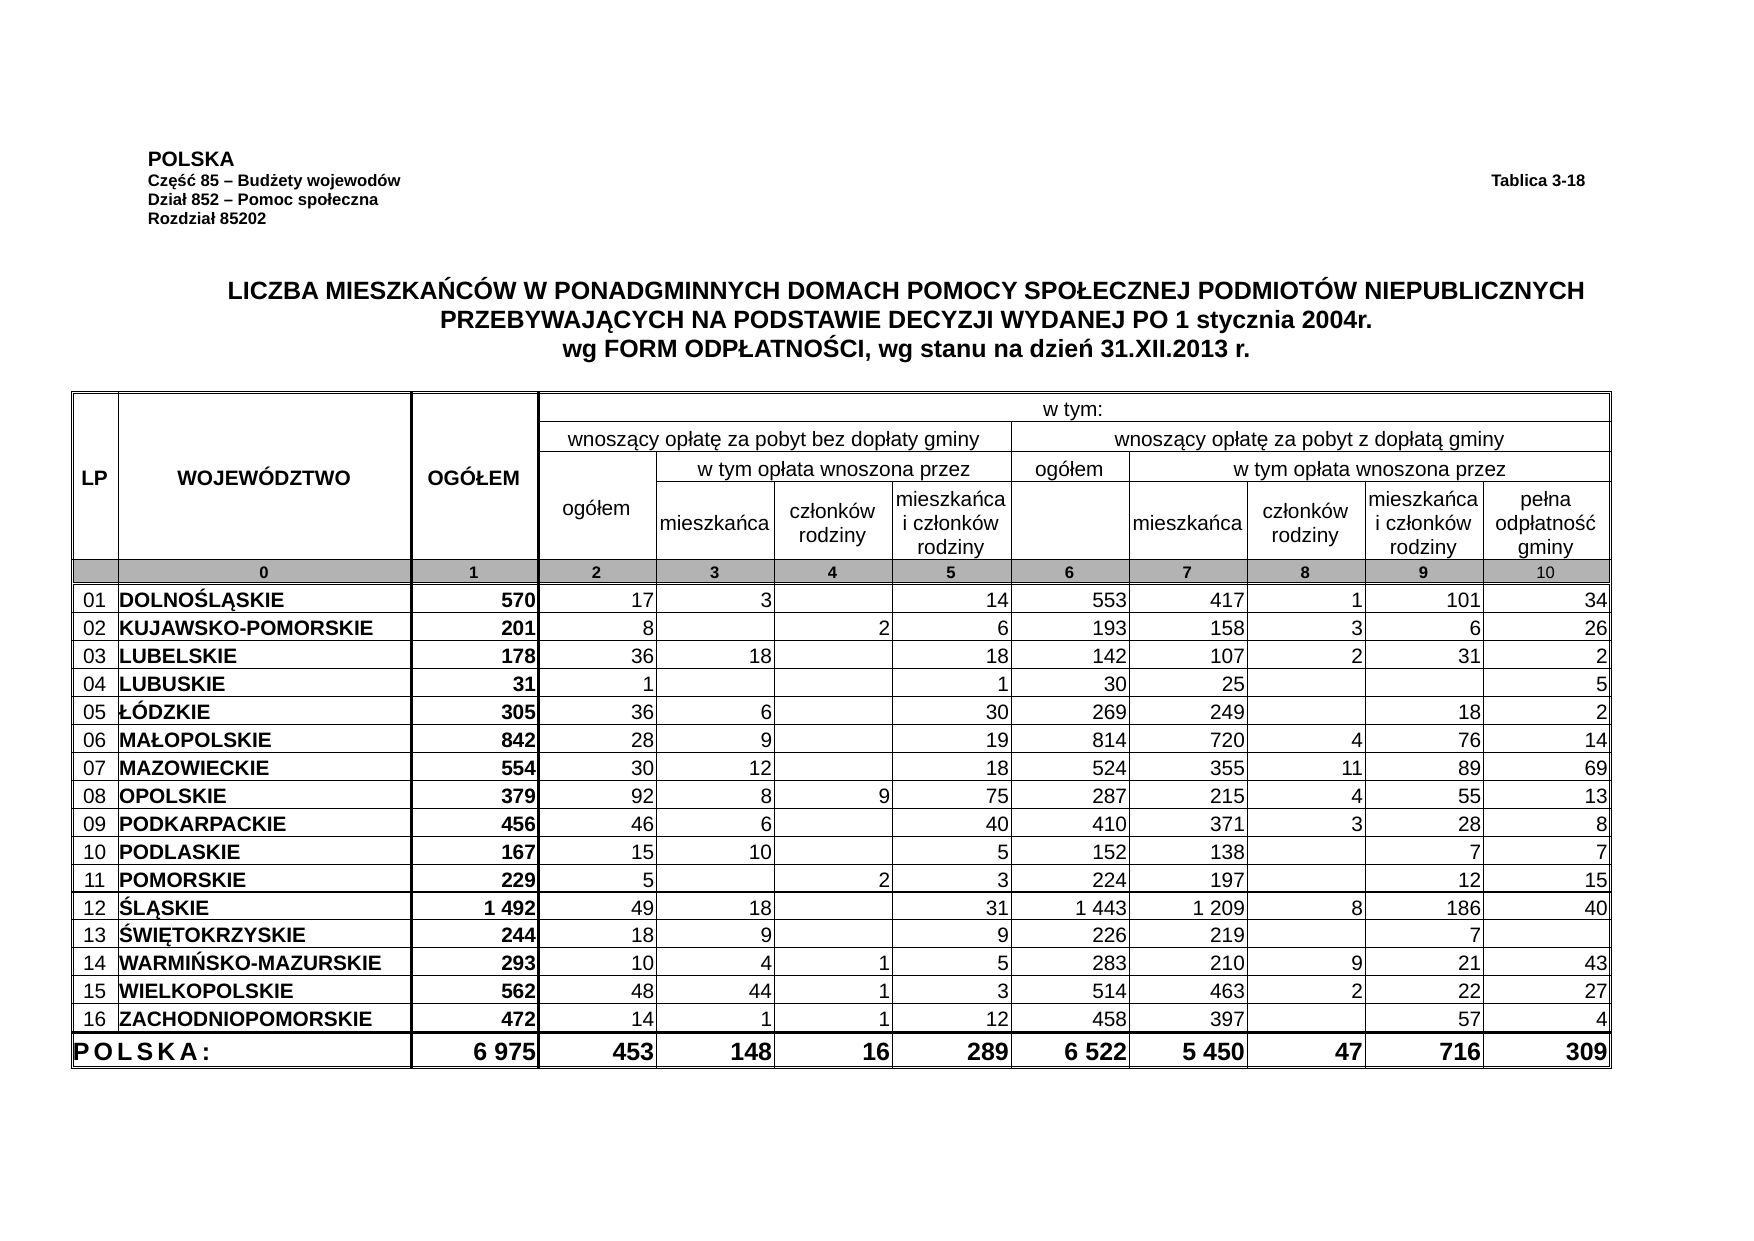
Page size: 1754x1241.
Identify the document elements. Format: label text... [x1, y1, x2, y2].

table_cell [1484, 920, 1609, 947]
table_cell 379 [413, 781, 537, 808]
table_cell 43 [1484, 948, 1609, 975]
table_cell 229 [413, 865, 537, 891]
table_cell 186 [1366, 893, 1483, 919]
table_cell 05 [74, 697, 118, 724]
table_cell [775, 753, 892, 780]
table_cell 2 [1484, 641, 1609, 668]
table_cell 152 [1012, 837, 1129, 863]
table_cell 17 [540, 585, 656, 612]
table_cell 2 [540, 560, 656, 582]
table_cell 14 [540, 1004, 656, 1031]
table_cell 10 [1484, 560, 1609, 582]
table_cell 1 443 [1012, 893, 1129, 919]
subtitle LICZBA MIESZKAŃCÓW W PONADGMINNYCH DOMACH POMOCY SPOŁECZNEJ PODMIOTÓW NIEPUBLICZNYCH [148, 276, 1665, 305]
table_cell 01 [74, 585, 118, 612]
text Część 85 – Budżety wojewodów Tablica 3-18 [148, 171, 1665, 190]
table_cell 3 [893, 865, 1011, 891]
table_cell w tym opłata wnoszona przez [657, 452, 1011, 481]
table_cell 6 [657, 809, 774, 836]
table_cell 3 [1248, 809, 1365, 836]
table_cell 18 [893, 641, 1011, 668]
table_cell 417 [1130, 585, 1247, 612]
subtitle PRZEBYWAJĄCYCH NA PODSTAWIE DECYZJI WYDANEJ PO 1 stycznia 2004r. [148, 305, 1665, 334]
table_cell 15 [74, 976, 118, 1003]
table_cell 30 [1012, 669, 1129, 696]
table_cell 197 [1130, 865, 1247, 891]
table_cell ŁÓDZKIE [119, 697, 410, 724]
table_cell 8 [1248, 560, 1365, 582]
table_cell 12 [893, 1004, 1011, 1031]
table_cell 814 [1012, 725, 1129, 752]
table_cell 12 [74, 893, 118, 919]
table_cell 18 [540, 920, 656, 947]
table_cell 3 [893, 976, 1011, 1003]
table_cell 5 [893, 948, 1011, 975]
table_cell 21 [1366, 948, 1483, 975]
table_cell 138 [1130, 837, 1247, 863]
table_cell 178 [413, 641, 537, 668]
table_cell [657, 613, 774, 640]
table_cell ŚWIĘTOKRZYSKIE [119, 920, 410, 947]
table_cell 26 [1484, 613, 1609, 640]
table_cell 4 [657, 948, 774, 975]
table_cell 8 [1248, 893, 1365, 919]
table_cell 5 [893, 837, 1011, 863]
table_cell POMORSKIE [119, 865, 410, 891]
table_cell 244 [413, 920, 537, 947]
table_cell [775, 697, 892, 724]
table_cell 9 [657, 725, 774, 752]
table_cell 9 [1366, 560, 1483, 582]
table_cell 283 [1012, 948, 1129, 975]
table_cell 305 [413, 697, 537, 724]
table_cell [775, 669, 892, 696]
table_cell 148 [657, 1034, 774, 1066]
table_cell 453 [540, 1034, 656, 1066]
table_cell POLSKA: [74, 1034, 410, 1066]
table_cell 472 [413, 1004, 537, 1031]
table_cell 2 [775, 613, 892, 640]
table_cell 31 [1366, 641, 1483, 668]
table_cell wnoszący opłatę za pobyt bez dopłaty gminy [540, 422, 1011, 451]
table_cell 55 [1366, 781, 1483, 808]
table_cell [775, 725, 892, 752]
table_cell 47 [1248, 1034, 1365, 1066]
table_cell 2 [1248, 641, 1365, 668]
table_cell 1 [413, 560, 537, 582]
table_cell 34 [1484, 585, 1609, 612]
table_cell 44 [657, 976, 774, 1003]
table_cell [775, 837, 892, 863]
table_cell 02 [74, 613, 118, 640]
table_cell członków rodziny [1248, 482, 1365, 559]
table_cell 18 [657, 641, 774, 668]
table_cell [775, 920, 892, 947]
table_cell LUBUSKIE [119, 669, 410, 696]
table_cell 524 [1012, 753, 1129, 780]
table_cell 2 [1248, 976, 1365, 1003]
table_cell LUBELSKIE [119, 641, 410, 668]
table_cell 553 [1012, 585, 1129, 612]
table_cell 458 [1012, 1004, 1129, 1031]
table_cell mieszkańca [657, 482, 774, 559]
table_cell [1248, 920, 1365, 947]
table_cell 8 [657, 781, 774, 808]
table_cell 36 [540, 697, 656, 724]
table_cell 12 [1366, 865, 1483, 891]
table_cell 463 [1130, 976, 1247, 1003]
table_cell 46 [540, 809, 656, 836]
table_cell [775, 809, 892, 836]
table_cell 8 [1484, 809, 1609, 836]
table_cell 3 [657, 560, 774, 582]
table_cell 3 [1248, 613, 1365, 640]
table_cell OPOLSKIE [119, 781, 410, 808]
table_cell 5 [893, 560, 1011, 582]
table_cell 249 [1130, 697, 1247, 724]
table_header OGÓŁEM [413, 394, 537, 559]
table_cell 92 [540, 781, 656, 808]
table_cell 04 [74, 669, 118, 696]
table_cell 570 [413, 585, 537, 612]
table_cell PODLASKIE [119, 837, 410, 863]
table_cell 06 [74, 725, 118, 752]
table_cell 48 [540, 976, 656, 1003]
table_cell wnoszący opłatę za pobyt z dopłatą gminy [1012, 422, 1609, 451]
table_cell 293 [413, 948, 537, 975]
table_cell 36 [540, 641, 656, 668]
table_cell DOLNOŚLĄSKIE [119, 585, 410, 612]
table_cell członków rodziny [775, 482, 892, 559]
table_cell pełna odpłatność gminy [1484, 482, 1609, 559]
table_cell 158 [1130, 613, 1247, 640]
table_cell [1248, 669, 1365, 696]
table_cell MAZOWIECKIE [119, 753, 410, 780]
table_cell 13 [74, 920, 118, 947]
table_cell 8 [540, 613, 656, 640]
table_cell 09 [74, 809, 118, 836]
table_cell ogółem [1012, 452, 1129, 481]
table_cell 9 [657, 920, 774, 947]
table_cell 210 [1130, 948, 1247, 975]
table_cell 309 [1484, 1034, 1609, 1066]
table_cell 287 [1012, 781, 1129, 808]
table_cell 1 [540, 669, 656, 696]
table_cell 19 [893, 725, 1011, 752]
table_cell 5 [540, 865, 656, 891]
table_cell [1248, 1004, 1365, 1031]
table_cell 13 [1484, 781, 1609, 808]
table_cell 9 [775, 781, 892, 808]
table_cell 07 [74, 753, 118, 780]
table_cell 269 [1012, 697, 1129, 724]
table_cell 16 [775, 1034, 892, 1066]
table_cell 18 [1366, 697, 1483, 724]
table_cell 2 [775, 865, 892, 891]
table_cell 57 [1366, 1004, 1483, 1031]
table_cell 562 [413, 976, 537, 1003]
table_cell 08 [74, 781, 118, 808]
table_cell 75 [893, 781, 1011, 808]
table_cell 10 [657, 837, 774, 863]
table_cell 554 [413, 753, 537, 780]
table_cell 219 [1130, 920, 1247, 947]
table_cell 15 [540, 837, 656, 863]
table_cell 6 522 [1012, 1034, 1129, 1066]
table_cell 76 [1366, 725, 1483, 752]
table_cell 0 [119, 560, 410, 582]
table_cell 224 [1012, 865, 1129, 891]
table_cell 1 [775, 1004, 892, 1031]
table_cell KUJAWSKO-POMORSKIE [119, 613, 410, 640]
table_cell 6 [1366, 613, 1483, 640]
table_cell 107 [1130, 641, 1247, 668]
table_cell 69 [1484, 753, 1609, 780]
table_cell 142 [1012, 641, 1129, 668]
table_cell 6 [657, 697, 774, 724]
table_cell 1 209 [1130, 893, 1247, 919]
table_header w tym: [540, 394, 1609, 421]
table_cell 226 [1012, 920, 1129, 947]
table_cell MAŁOPOLSKIE [119, 725, 410, 752]
table_cell 03 [74, 641, 118, 668]
table_cell 7 [1130, 560, 1247, 582]
table_cell 1 [657, 1004, 774, 1031]
table_cell 193 [1012, 613, 1129, 640]
table_cell 18 [893, 753, 1011, 780]
table_cell 9 [1248, 948, 1365, 975]
table_cell 1 [775, 948, 892, 975]
table_cell [1366, 669, 1483, 696]
table_cell 4 [1248, 781, 1365, 808]
table_cell 6 [1012, 560, 1129, 582]
table_cell 397 [1130, 1004, 1247, 1031]
table_cell 14 [893, 585, 1011, 612]
table_cell 30 [893, 697, 1011, 724]
table_cell 89 [1366, 753, 1483, 780]
table_cell 9 [893, 920, 1011, 947]
table_cell mieszkańca i członków rodziny [893, 482, 1011, 559]
table_cell 2 [1484, 697, 1609, 724]
table_cell 28 [1366, 809, 1483, 836]
table_cell w tym opłata wnoszona przez [1130, 452, 1609, 481]
table_cell PODKARPACKIE [119, 809, 410, 836]
table_cell 456 [413, 809, 537, 836]
table_cell 40 [893, 809, 1011, 836]
table_cell 11 [74, 865, 118, 891]
table_cell 7 [1366, 837, 1483, 863]
table_cell 28 [540, 725, 656, 752]
table_cell 14 [1484, 725, 1609, 752]
table_cell 514 [1012, 976, 1129, 1003]
table_header WOJEWÓDZTWO [119, 394, 410, 559]
table_cell 12 [657, 753, 774, 780]
table_cell 7 [1484, 837, 1609, 863]
table_cell 10 [74, 837, 118, 863]
table_cell [775, 641, 892, 668]
table_cell WARMIŃSKO-MAZURSKIE [119, 948, 410, 975]
table_cell 49 [540, 893, 656, 919]
text Dział 852 – Pomoc społeczna [148, 190, 1665, 209]
subtitle wg FORM ODPŁATNOŚCI, wg stanu na dzień 31.XII.2013 r. [148, 334, 1665, 362]
table_cell 1 492 [413, 893, 537, 919]
table_cell ŚLĄSKIE [119, 893, 410, 919]
table_cell ogółem [540, 452, 656, 559]
table_cell ZACHODNIOPOMORSKIE [119, 1004, 410, 1031]
table_cell [1248, 837, 1365, 863]
table_cell 22 [1366, 976, 1483, 1003]
text POLSKA [148, 147, 1665, 171]
table_cell 31 [413, 669, 537, 696]
table_cell 11 [1248, 753, 1365, 780]
table_cell WIELKOPOLSKIE [119, 976, 410, 1003]
table_cell [775, 893, 892, 919]
table_cell 1 [893, 669, 1011, 696]
table_cell 167 [413, 837, 537, 863]
table_cell [1248, 697, 1365, 724]
table_cell 1 [775, 976, 892, 1003]
table_cell 720 [1130, 725, 1247, 752]
table_cell 15 [1484, 865, 1609, 891]
table_cell 5 450 [1130, 1034, 1247, 1066]
table_cell 289 [893, 1034, 1011, 1066]
table_cell 410 [1012, 809, 1129, 836]
table_cell 6 [893, 613, 1011, 640]
table_cell [74, 560, 118, 582]
table_cell 355 [1130, 753, 1247, 780]
table_header LP [74, 394, 118, 559]
table_cell [775, 585, 892, 612]
table_cell [657, 865, 774, 891]
table_cell 40 [1484, 893, 1609, 919]
table_cell 1 [1248, 585, 1365, 612]
table_cell 31 [893, 893, 1011, 919]
table_cell 18 [657, 893, 774, 919]
table_cell [1248, 865, 1365, 891]
table_cell mieszkańca [1130, 482, 1247, 559]
table_cell 4 [1484, 1004, 1609, 1031]
table_cell 4 [1248, 725, 1365, 752]
table_cell 25 [1130, 669, 1247, 696]
table_cell 6 975 [413, 1034, 537, 1066]
text Rozdział 85202 [148, 209, 1665, 228]
table_cell 30 [540, 753, 656, 780]
table_cell 371 [1130, 809, 1247, 836]
table_cell 716 [1366, 1034, 1483, 1066]
table_cell 201 [413, 613, 537, 640]
table_cell 215 [1130, 781, 1247, 808]
table_cell 4 [775, 560, 892, 582]
table_cell mieszkańca i członków rodziny [1366, 482, 1483, 559]
table_cell 14 [74, 948, 118, 975]
table_cell [1012, 482, 1129, 559]
table_cell 10 [540, 948, 656, 975]
table_cell 842 [413, 725, 537, 752]
table_cell 5 [1484, 669, 1609, 696]
table_cell [657, 669, 774, 696]
table_cell 16 [74, 1004, 118, 1031]
table_cell 101 [1366, 585, 1483, 612]
table_cell 7 [1366, 920, 1483, 947]
table_cell 27 [1484, 976, 1609, 1003]
table_cell 3 [657, 585, 774, 612]
